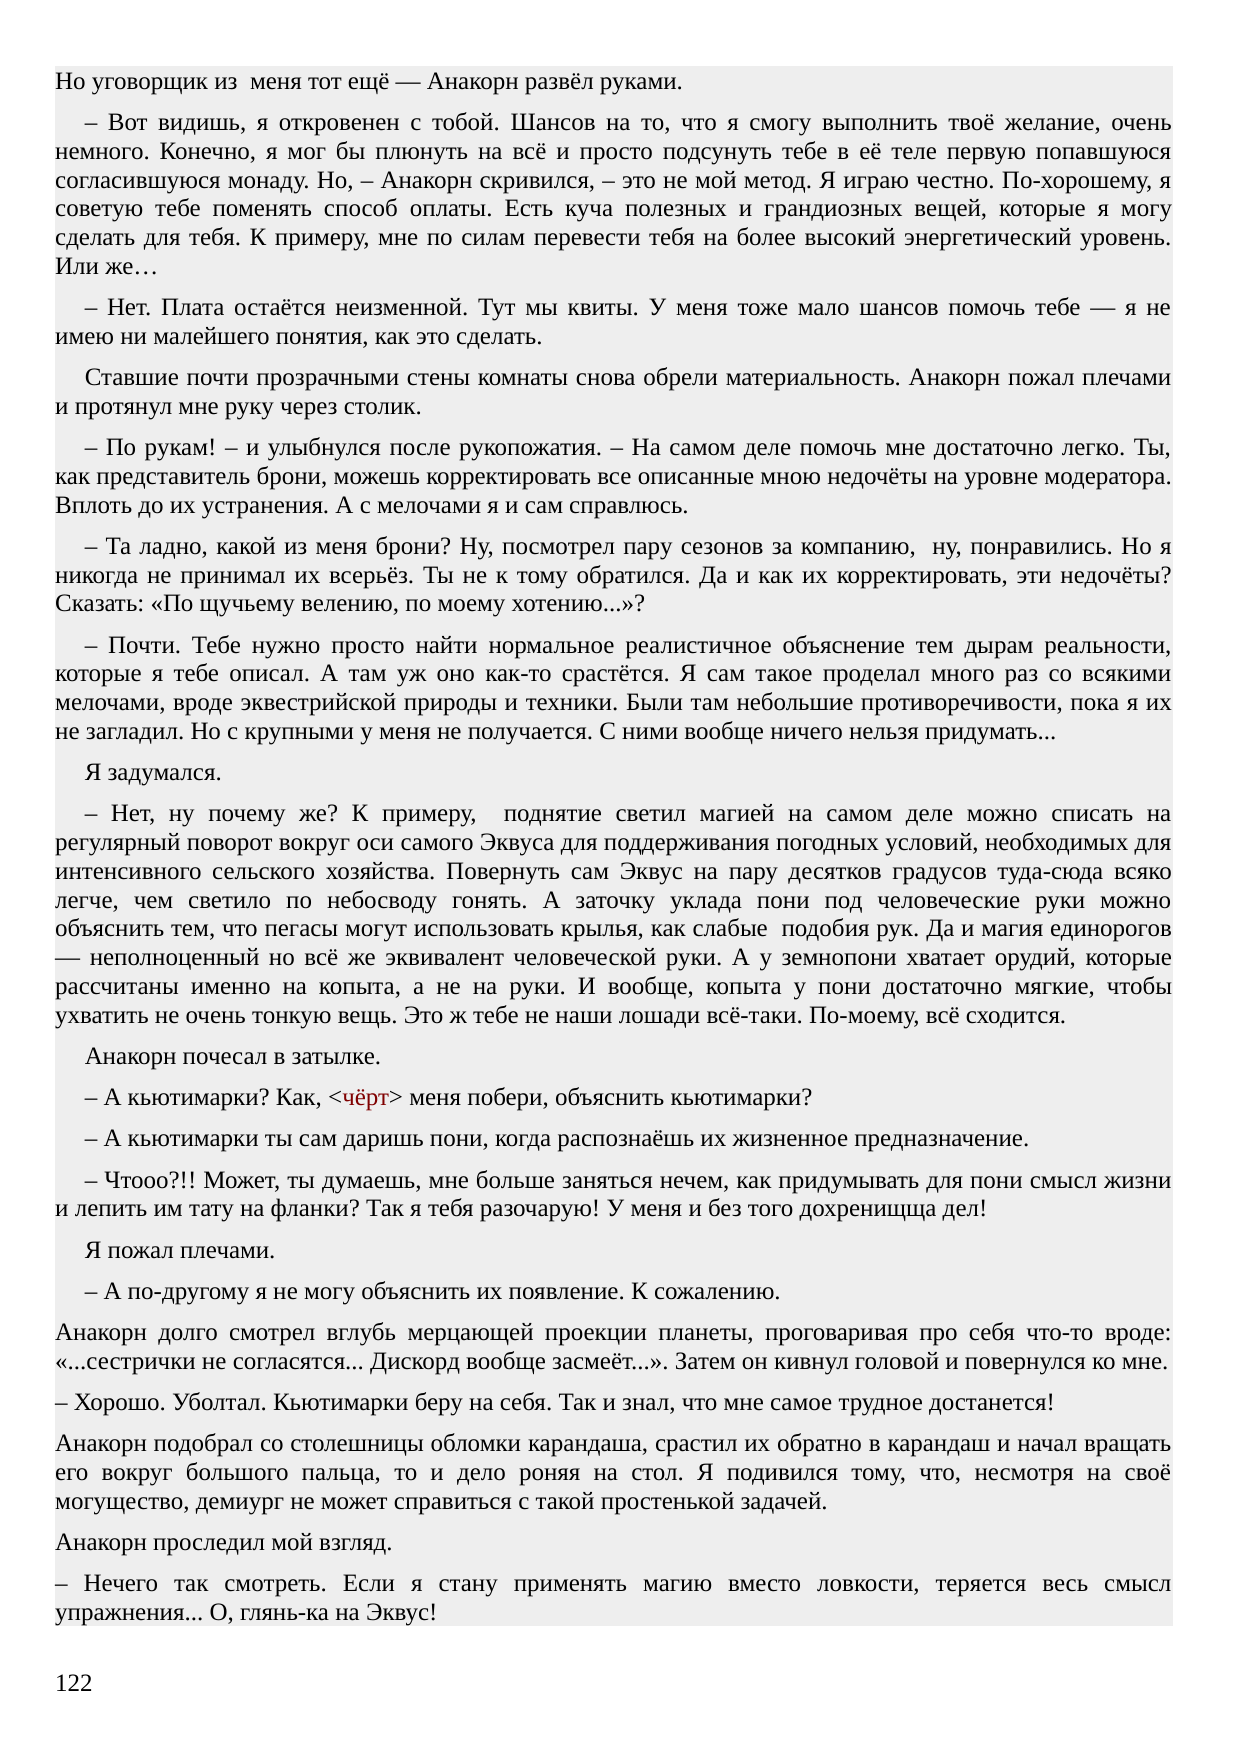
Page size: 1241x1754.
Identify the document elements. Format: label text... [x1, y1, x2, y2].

text – Нечего так смотреть. Если я стану применять магию вместо ловкости, теряется весь смысл упражнения... О, глянь-ка на Эквус! [55, 1568, 1173, 1626]
text – Чтооо?!! Может, ты думаешь, мне больше заняться нечем, как придумывать для пони смысл жизни и лепить им тату на фланки? Так я тебя разочарую! У меня и без того дохренищща дел! [55, 1165, 1173, 1222]
text – Та ладно, какой из меня брони? Ну, посмотрел пару сезонов за компанию, ну, понравились. Но я никогда не принимал их всерьёз. Ты не к тому обратился. Да и как их корректировать, эти недочёты? Сказать: «По щучьему велению, по моему хотению...»? [55, 531, 1173, 617]
text – Нет, ну почему же? К примеру, поднятие светил магией на самом деле можно списать на регулярный поворот вокруг оси самого Эквуса для поддерживания погодных условий, необходимых для интенсивного сельского хозяйства. Повернуть сам Эквус на пару десятков градусов туда-сюда всяко легче, чем светило по небосводу гонять. А заточку уклада пони под человеческие руки можно объяснить тем, что пегасы могут использовать крылья, как слабые подобия рук. Да и магия единорогов — неполноценный но всё же эквивалент человеческой руки. А у земнопони хватает орудий, которые рассчитаны именно на копыта, а не на руки. И вообще, копыта у пони достаточно мягкие, чтобы ухватить не очень тонкую вещь. Это ж тебе не наши лошади всё-таки. По-моему, всё сходится. [55, 798, 1173, 1028]
text – Нет. Плата остаётся неизменной. Тут мы квиты. У меня тоже мало шансов помочь тебе — я не имею ни малейшего понятия, как это сделать. [55, 292, 1173, 350]
text Я пожал плечами. [55, 1235, 1173, 1263]
text Ставшие почти прозрачными стены комнаты снова обрели материальность. Анакорн пожал плечами и протянул мне руку через столик. [55, 362, 1173, 420]
text Анакорн подобрал со столешницы обломки карандаша, срастил их обратно в карандаш и начал вращать его вокруг большого пальца, то и дело роняя на стол. Я подивился тому, что, несмотря на своё могущество, демиург не может справиться с такой простенькой задачей. [55, 1428, 1173, 1515]
text – А кьютимарки? Как, <чёрт> меня побери, объяснить кьютимарки? [55, 1082, 1173, 1111]
text – По рукам! – и улыбнулся после рукопожатия. – На самом деле помочь мне достаточно легко. Ты, как представитель брони, можешь корректировать все описанные мною недочёты на уровне модератора. Вплоть до их устранения. А с мелочами я и сам справлюсь. [55, 432, 1173, 518]
text Анакорн проследил мой взгляд. [55, 1527, 1173, 1556]
text Я задумался. [55, 757, 1173, 786]
text – Почти. Тебе нужно просто найти нормальное реалистичное объяснение тем дырам реальности, которые я тебе описал. А там уж оно как-то срастётся. Я сам такое проделал много раз со всякими мелочами, вроде эквестрийской природы и техники. Были там небольшие противоречивости, пока я их не загладил. Но с крупными у меня не получается. С ними вообще ничего нельзя придумать... [55, 630, 1173, 745]
text Анакорн долго смотрел вглубь мерцающей проекции планеты, проговаривая про себя что-то вроде: «...сестрички не согласятся... Дискорд вообще засмеёт...». Затем он кивнул головой и повернулся ко мне. [55, 1317, 1173, 1375]
text – А по-другому я не могу объяснить их появление. К сожалению. [55, 1276, 1173, 1305]
text Анакорн почесал в затылке. [55, 1041, 1173, 1070]
text – А кьютимарки ты сам даришь пони, когда распознаёшь их жизненное предназначение. [55, 1123, 1173, 1152]
text – Хорошо. Уболтал. Кьютимарки беру на себя. Так и знал, что мне самое трудное достанется! [55, 1387, 1173, 1416]
text – Вот видишь, я откровенен с тобой. Шансов на то, что я смогу выполнить твоё желание, очень немного. Конечно, я мог бы плюнуть на всё и просто подсунуть тебе в её теле первую попавшуюся согласившуюся монаду. Но, – Анакорн скривился, – это не мой метод. Я играю честно. По-хорошему, я советую тебе поменять способ оплаты. Есть куча полезных и грандиозных вещей, которые я могу сделать для тебя. К примеру, мне по силам перевести тебя на более высокий энергетический уровень. Или же… [55, 107, 1173, 280]
text Но уговорщик из меня тот ещё — Анакорн развёл руками. [55, 66, 1173, 95]
